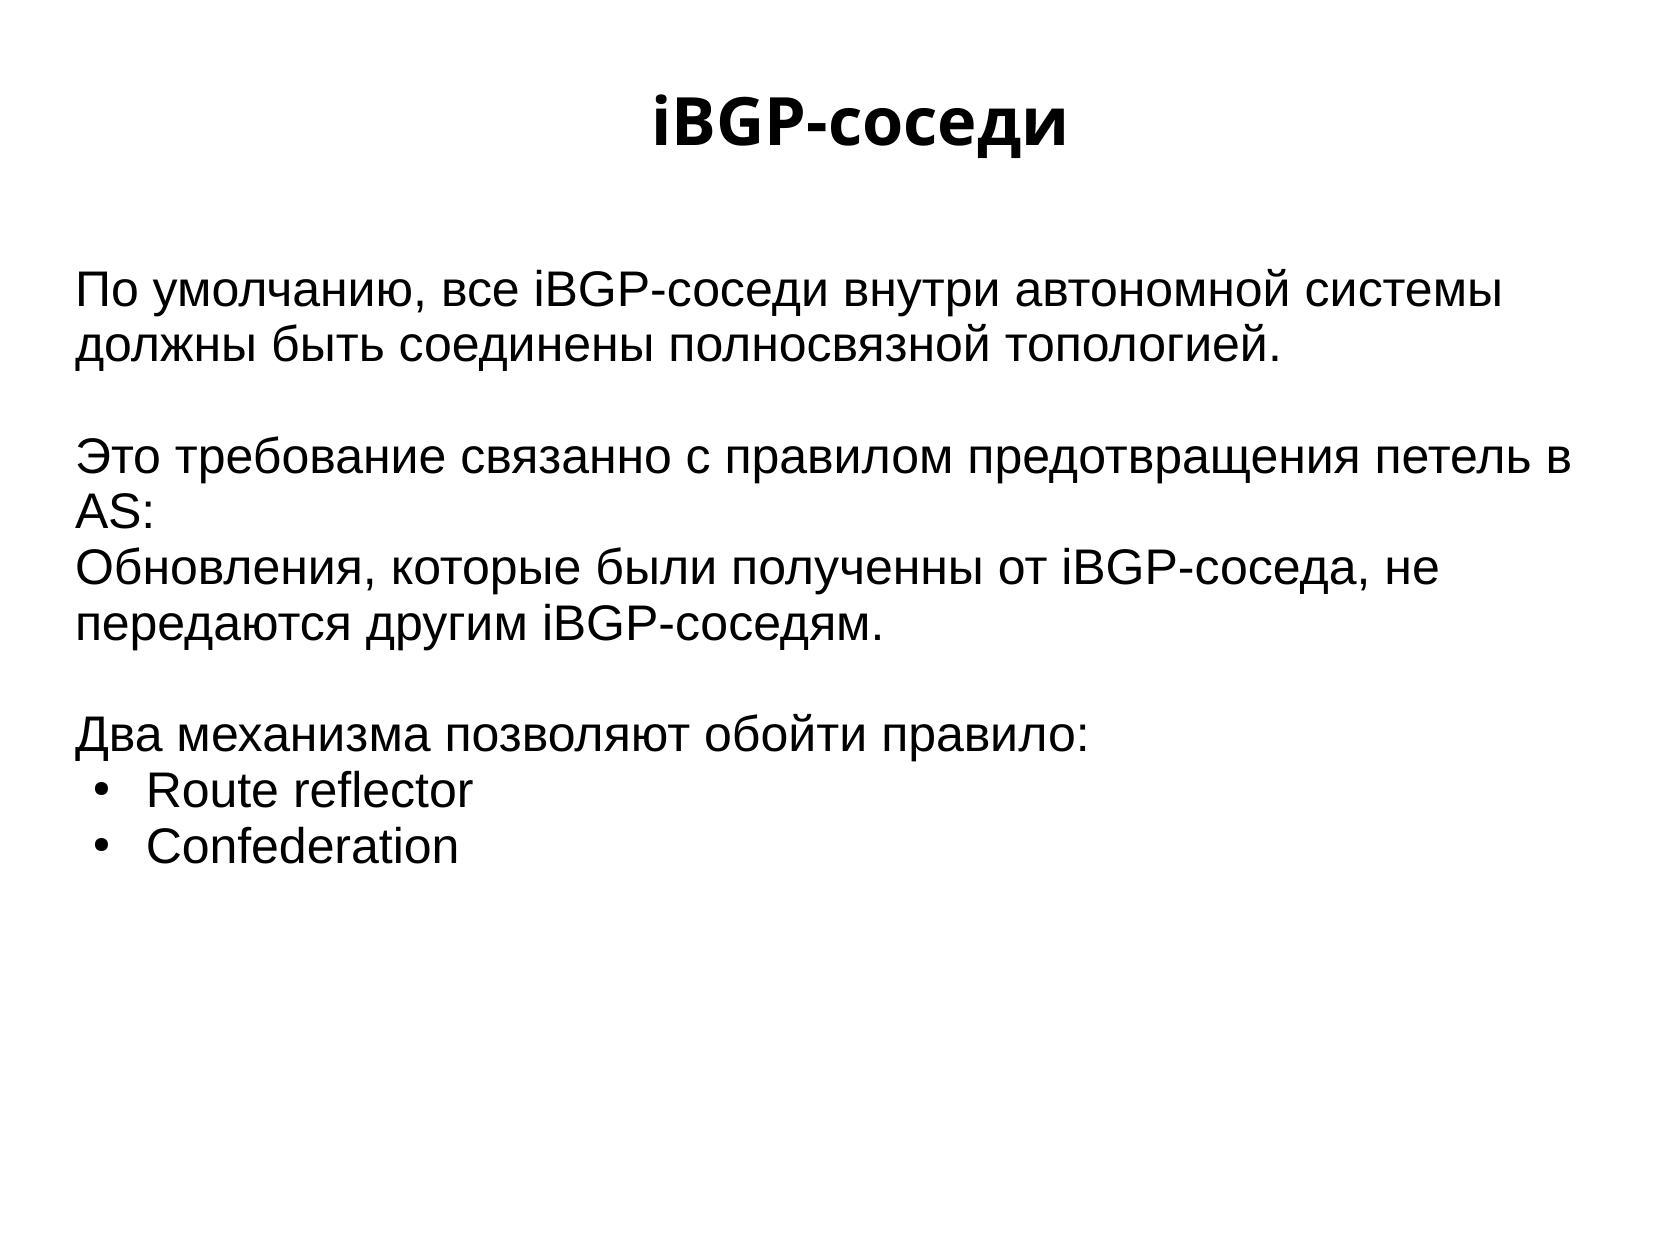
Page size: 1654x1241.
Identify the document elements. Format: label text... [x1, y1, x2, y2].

text_box iBGP-соседи [123, 41, 1598, 166]
list По умолчанию, все iBGP-соседи внутри автономной системы должны быть соединены полносвязной топологией. Это требование связанно с правилом предотвращения петель в AS: Обновления, которые были полученны от iBGP-соседа, не передаются другим iBGP-соседям. Два механизма позволяют обойти правило: Route reflector Confederation [75, 260, 1576, 1088]
